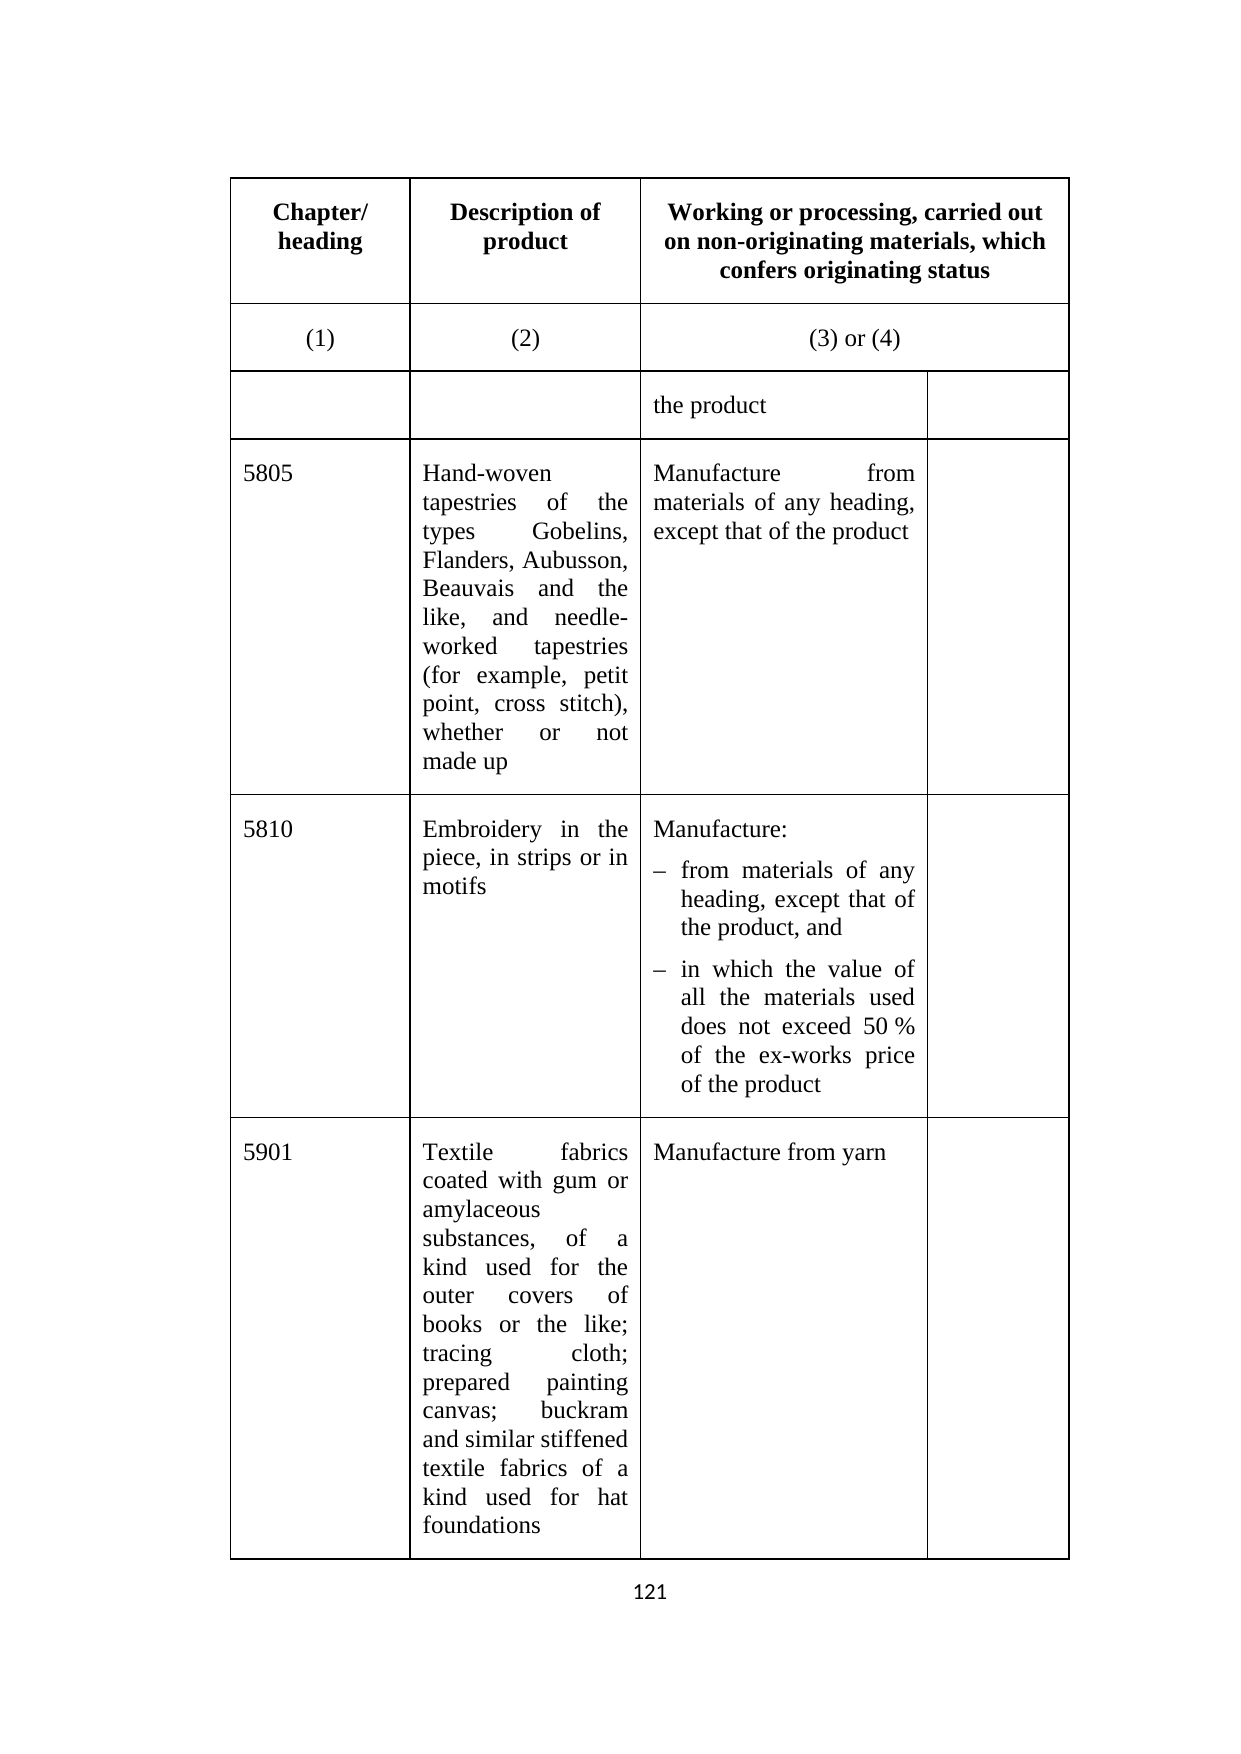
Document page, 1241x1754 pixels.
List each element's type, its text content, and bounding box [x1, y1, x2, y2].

table_cell (1) [231, 304, 409, 370]
table_cell Embroidery in the piece, in strips or in motifs [411, 795, 640, 1116]
table_cell 5810 [231, 795, 409, 1116]
table_cell (2) [411, 304, 640, 370]
table_header – [653, 849, 681, 947]
table_cell (3) or (4) [641, 304, 1068, 370]
table_cell [928, 1118, 1068, 1558]
table_cell [928, 795, 1068, 1116]
table_cell Manufacture from materials of any heading, except that of the product [641, 440, 927, 793]
table_cell Textile fabrics coated with gum or amylaceous substances, of a kind used for the outer covers of books or the like; tracing cloth; prepared painting canvas; buckram and similar stiffened textile fabrics of a kind used for hat foundations [411, 1118, 640, 1558]
table_cell 5805 [231, 440, 409, 793]
table_cell in which the value of all the materials used does not exceed 50 % of the ex-works price of the product [681, 948, 915, 1104]
table_cell [411, 372, 640, 438]
table_header Working or processing, carried out on non-originating materials, which confers originating status [641, 179, 1068, 302]
table_header Description of product [411, 179, 640, 302]
table_cell Hand-woven tapestries of the types Gobelins, Flanders, Aubusson, Beauvais and the like, and needle-worked tapestries (for example, petit point, cross stitch), whether or not made up [411, 440, 640, 793]
table_header Chapter/ heading [231, 179, 409, 302]
table_cell 5901 [231, 1118, 409, 1558]
table_cell – [653, 948, 681, 1104]
table_cell [928, 372, 1068, 438]
table_cell the product [641, 372, 927, 438]
table_cell [928, 440, 1068, 793]
table_cell [231, 372, 409, 438]
table_header from materials of any heading, except that of the product, and [681, 849, 915, 947]
table_cell Manufacture: [641, 795, 927, 1116]
table_cell Manufacture from yarn [641, 1118, 927, 1558]
